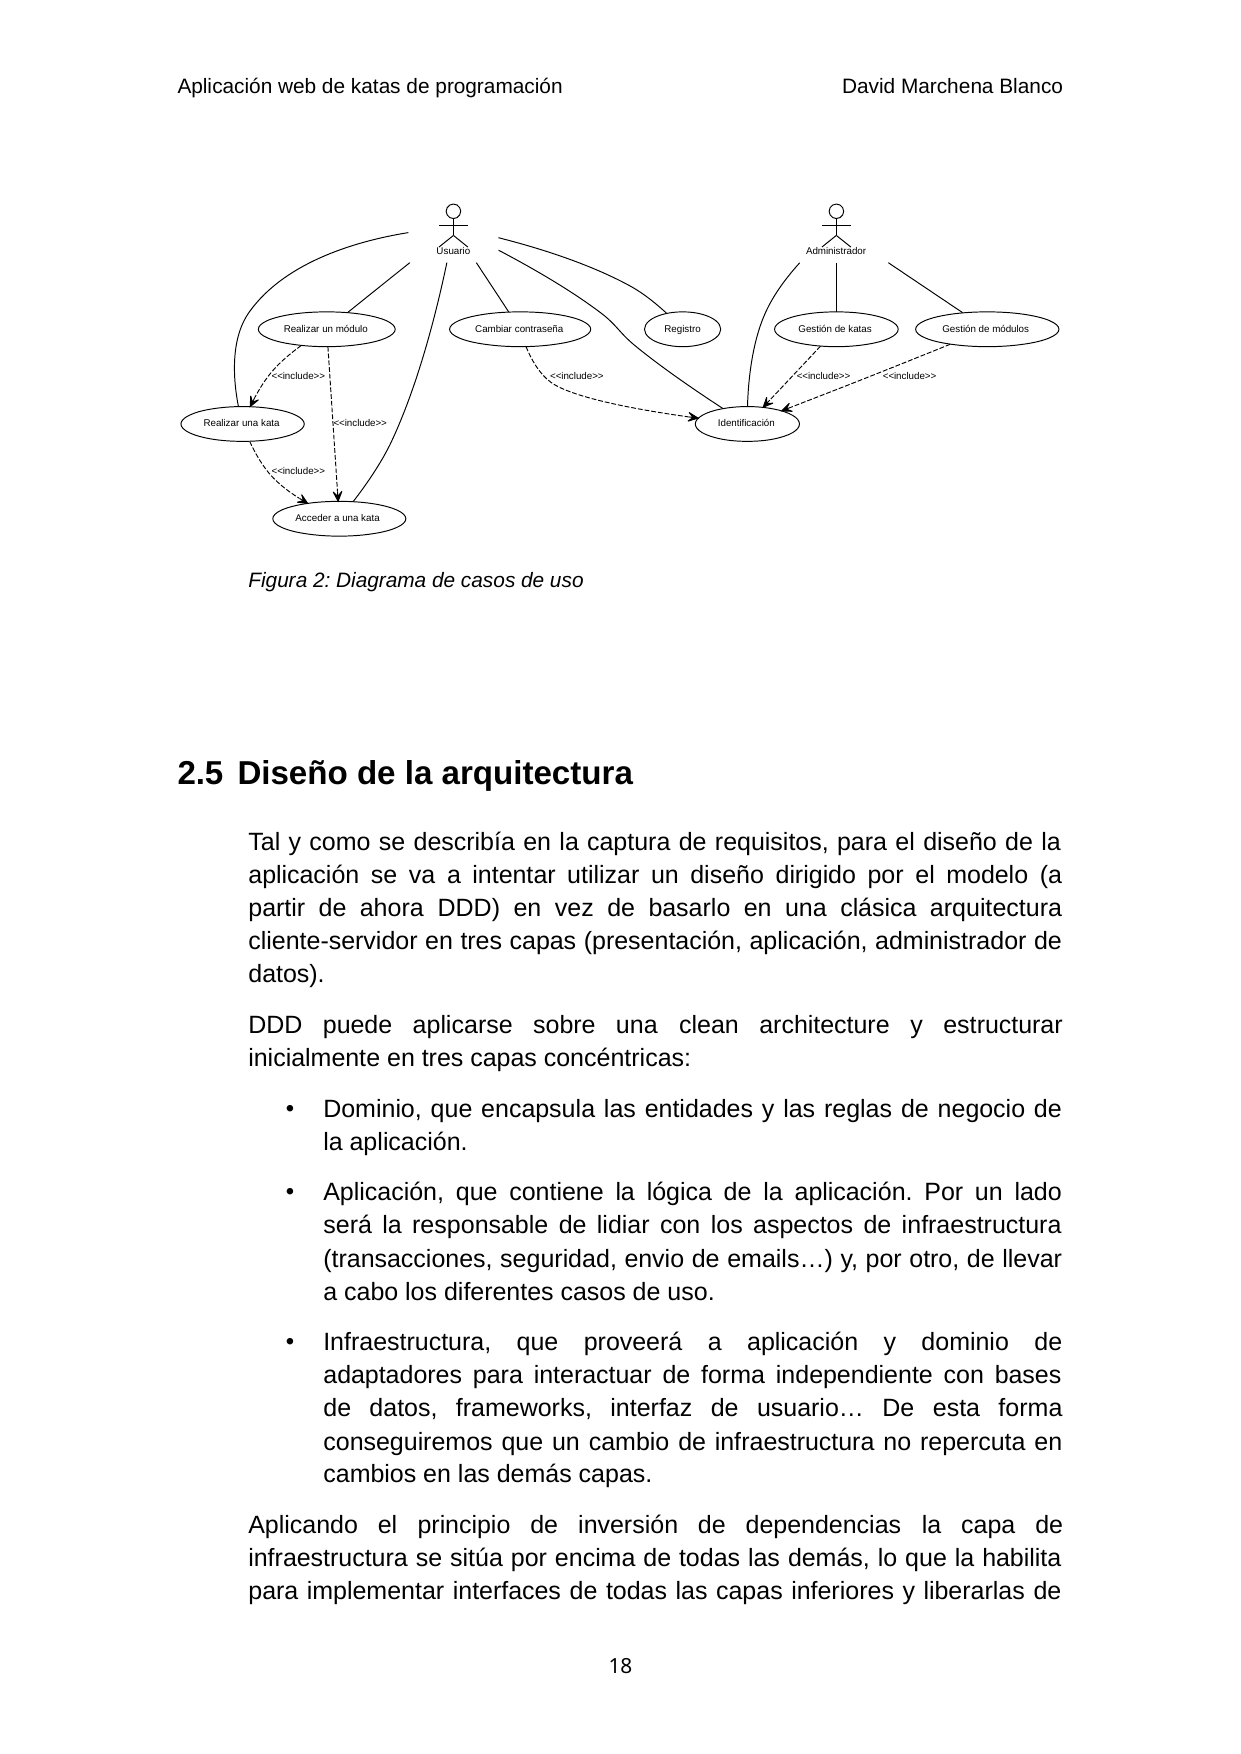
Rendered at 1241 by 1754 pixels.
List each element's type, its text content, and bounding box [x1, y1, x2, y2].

text DDD puede aplicarse sobre una clean architecture y estructurar inicialmente en tres capas concéntricas: [177, 1010, 1063, 1072]
list Dominio, que encapsula las entidades y las reglas de negocio de la aplicación. [215, 1093, 1063, 1155]
text Aplicando el principio de inversión de dependencias la capa de infraestructura se sitúa por encima de todas las demás, lo que la habilita para implementar interfaces de todas las capas inferiores y liberarlas de [177, 1510, 1063, 1605]
list Aplicación, que contiene la lógica de la aplicación. Por un lado será la responsable de lidiar con los aspectos de infraestructura (transacciones, seguridad, envio de emails…) y, por otro, de llevar a cabo los diferentes casos de uso. [215, 1177, 1063, 1305]
list Infraestructura, que proveerá a aplicación y dominio de adaptadores para interactuar de forma independiente con bases de datos, frameworks, interfaz de usuario… De esta forma conseguiremos que un cambio de infraestructura no repercuta en cambios en las demás capas. [215, 1327, 1063, 1488]
text [177, 183, 1063, 189]
subtitle Diseño de la arquitectura [177, 753, 1063, 792]
text Tal y como se describía en la captura de requisitos, para el diseño de la aplicación se va a intentar utilizar un diseño dirigido por el modelo (a partir de ahora DDD) en vez de basarlo en una clásica arquitectura cliente-servidor en tres capas (presentación, aplicación, administrador de datos). [177, 827, 1063, 988]
text Figura 2: Diagrama de casos de uso [177, 541, 1063, 592]
